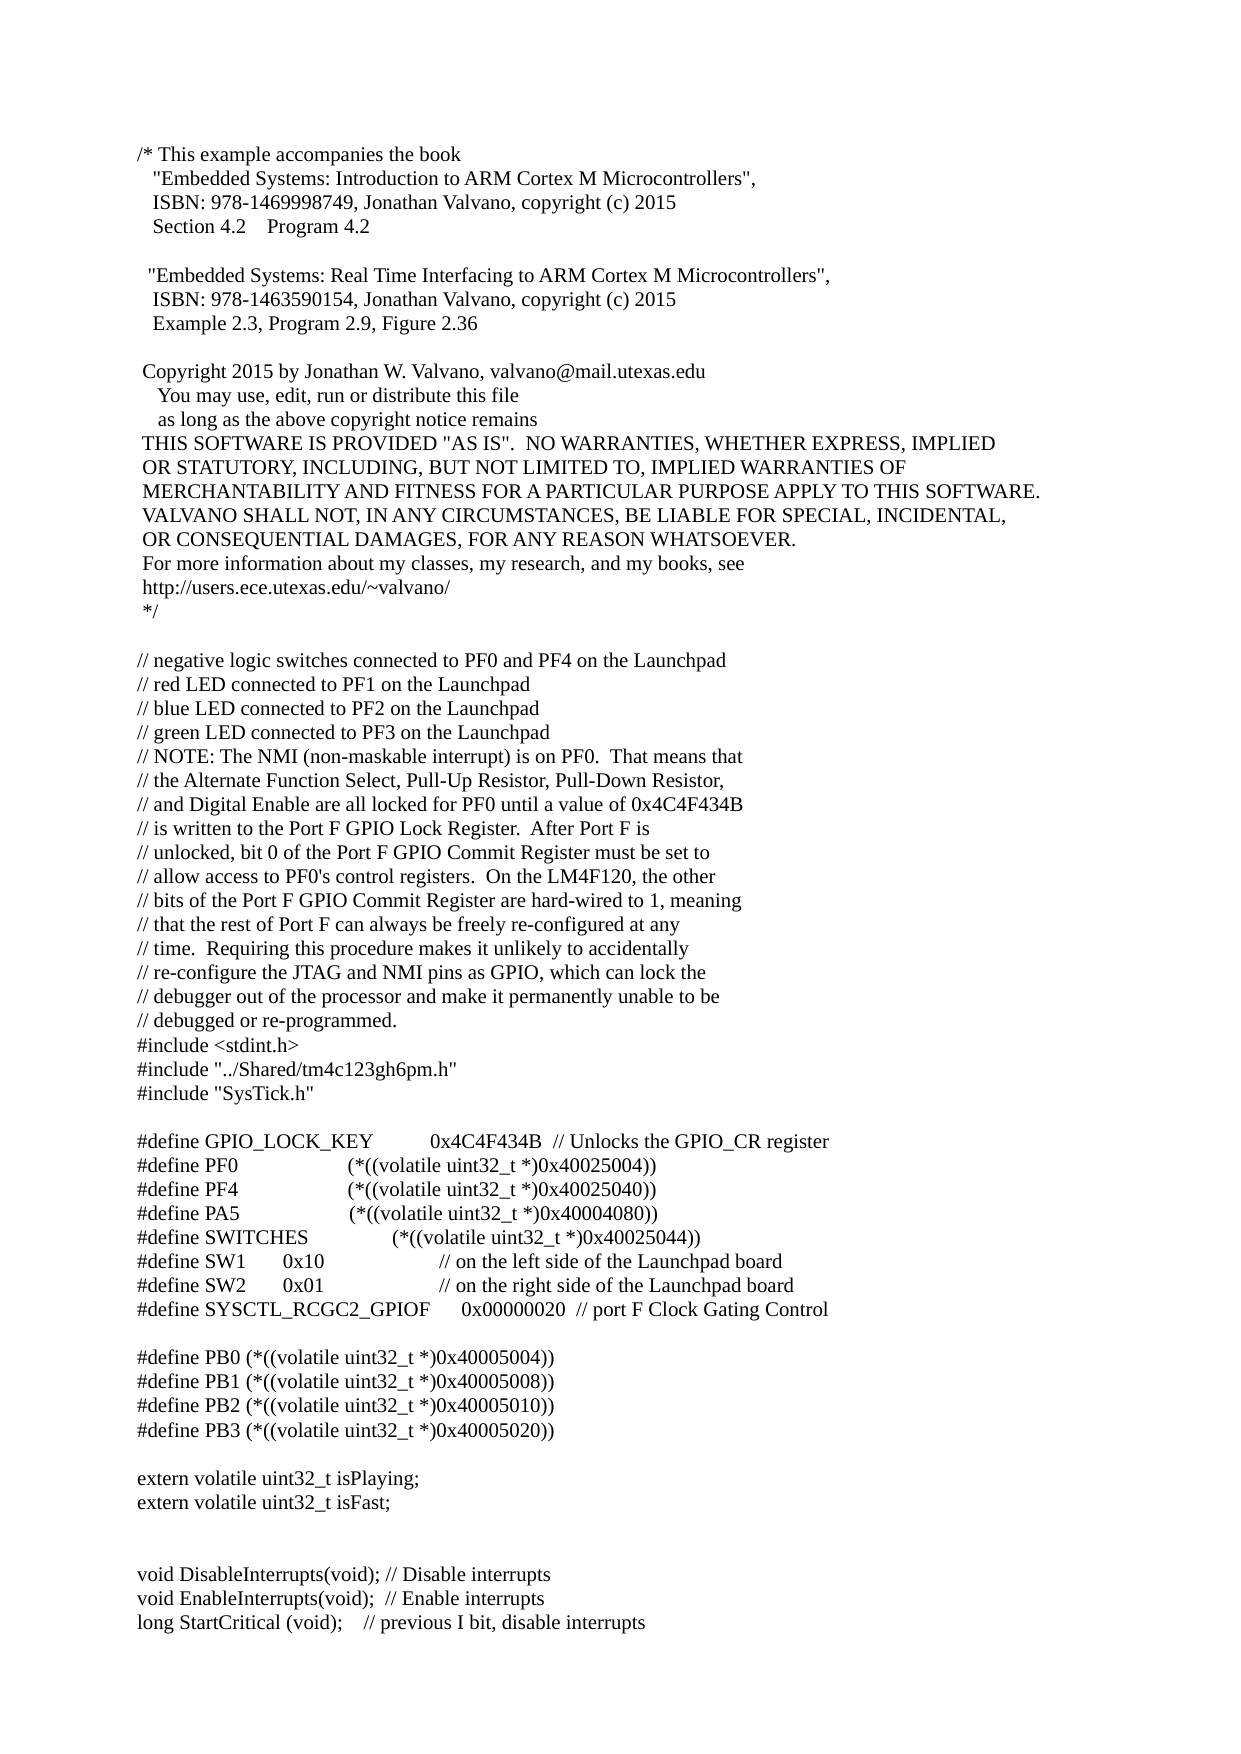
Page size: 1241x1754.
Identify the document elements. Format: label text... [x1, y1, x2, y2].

text MERCHANTABILITY AND FITNESS FOR A PARTICULAR PURPOSE APPLY TO THIS SOFTWARE. [137, 479, 1122, 503]
text OR CONSEQUENTIAL DAMAGES, FOR ANY REASON WHATSOEVER. [137, 527, 1122, 551]
text extern volatile uint32_t isPlaying; [137, 1466, 1122, 1490]
text #define SW2 0x01 // on the right side of the Launchpad board [137, 1273, 1122, 1297]
text // and Digital Enable are all locked for PF0 until a value of 0x4C4F434B [137, 792, 1122, 816]
text // time. Requiring this procedure makes it unlikely to accidentally [137, 936, 1122, 960]
text #define PB3 (*((volatile uint32_t *)0x40005020)) [137, 1417, 1122, 1442]
text // NOTE: The NMI (non-maskable interrupt) is on PF0. That means that [137, 744, 1122, 768]
text #include "SysTick.h" [137, 1081, 1122, 1105]
text as long as the above copyright notice remains [137, 407, 1122, 431]
text #define GPIO_LOCK_KEY 0x4C4F434B // Unlocks the GPIO_CR register [137, 1129, 1122, 1153]
text #define SYSCTL_RCGC2_GPIOF 0x00000020 // port F Clock Gating Control [137, 1297, 1122, 1321]
text Copyright 2015 by Jonathan W. Valvano, valvano@mail.utexas.edu [137, 359, 1122, 383]
text #define PA5 (*((volatile uint32_t *)0x40004080)) [137, 1201, 1122, 1225]
text Section 4.2 Program 4.2 [137, 214, 1122, 238]
text ISBN: 978-1469998749, Jonathan Valvano, copyright (c) 2015 [137, 190, 1122, 214]
text // bits of the Port F GPIO Commit Register are hard-wired to 1, meaning [137, 888, 1122, 912]
text #define PF0 (*((volatile uint32_t *)0x40025004)) [137, 1153, 1122, 1177]
text #define SW1 0x10 // on the left side of the Launchpad board [137, 1249, 1122, 1273]
text "Embedded Systems: Introduction to ARM Cortex M Microcontrollers", [137, 166, 1122, 190]
text // green LED connected to PF3 on the Launchpad [137, 720, 1122, 744]
text For more information about my classes, my research, and my books, see [137, 551, 1122, 575]
text void EnableInterrupts(void); // Enable interrupts [137, 1586, 1122, 1610]
text // blue LED connected to PF2 on the Launchpad [137, 696, 1122, 720]
text http://users.ece.utexas.edu/~valvano/ [137, 575, 1122, 599]
text void DisableInterrupts(void); // Disable interrupts [137, 1562, 1122, 1586]
text #define SWITCHES (*((volatile uint32_t *)0x40025044)) [137, 1225, 1122, 1249]
text #define PB0 (*((volatile uint32_t *)0x40005004)) [137, 1345, 1122, 1369]
text // negative logic switches connected to PF0 and PF4 on the Launchpad [137, 647, 1122, 672]
text // is written to the Port F GPIO Lock Register. After Port F is [137, 816, 1122, 840]
text #define PB1 (*((volatile uint32_t *)0x40005008)) [137, 1369, 1122, 1393]
text // that the rest of Port F can always be freely re-configured at any [137, 912, 1122, 936]
text */ [137, 599, 1122, 623]
text // allow access to PF0's control registers. On the LM4F120, the other [137, 864, 1122, 888]
text // debugger out of the processor and make it permanently unable to be [137, 984, 1122, 1008]
text // unlocked, bit 0 of the Port F GPIO Commit Register must be set to [137, 840, 1122, 864]
text // re-configure the JTAG and NMI pins as GPIO, which can lock the [137, 960, 1122, 984]
text #include <stdint.h> [137, 1032, 1122, 1057]
text #define PB2 (*((volatile uint32_t *)0x40005010)) [137, 1393, 1122, 1417]
text "Embedded Systems: Real Time Interfacing to ARM Cortex M Microcontrollers", [137, 262, 1122, 287]
text // debugged or re-programmed. [137, 1008, 1122, 1032]
text // the Alternate Function Select, Pull-Up Resistor, Pull-Down Resistor, [137, 768, 1122, 792]
text // red LED connected to PF1 on the Launchpad [137, 672, 1122, 696]
text OR STATUTORY, INCLUDING, BUT NOT LIMITED TO, IMPLIED WARRANTIES OF [137, 455, 1122, 479]
text You may use, edit, run or distribute this file [137, 383, 1122, 407]
text VALVANO SHALL NOT, IN ANY CIRCUMSTANCES, BE LIABLE FOR SPECIAL, INCIDENTAL, [137, 503, 1122, 527]
text THIS SOFTWARE IS PROVIDED "AS IS". NO WARRANTIES, WHETHER EXPRESS, IMPLIED [137, 431, 1122, 455]
text /* This example accompanies the book [137, 142, 1122, 166]
text #define PF4 (*((volatile uint32_t *)0x40025040)) [137, 1177, 1122, 1201]
text extern volatile uint32_t isFast; [137, 1490, 1122, 1514]
text long StartCritical (void); // previous I bit, disable interrupts [137, 1610, 1122, 1634]
text #include "../Shared/tm4c123gh6pm.h" [137, 1057, 1122, 1081]
text ISBN: 978-1463590154, Jonathan Valvano, copyright (c) 2015 [137, 287, 1122, 311]
text Example 2.3, Program 2.9, Figure 2.36 [137, 311, 1122, 335]
